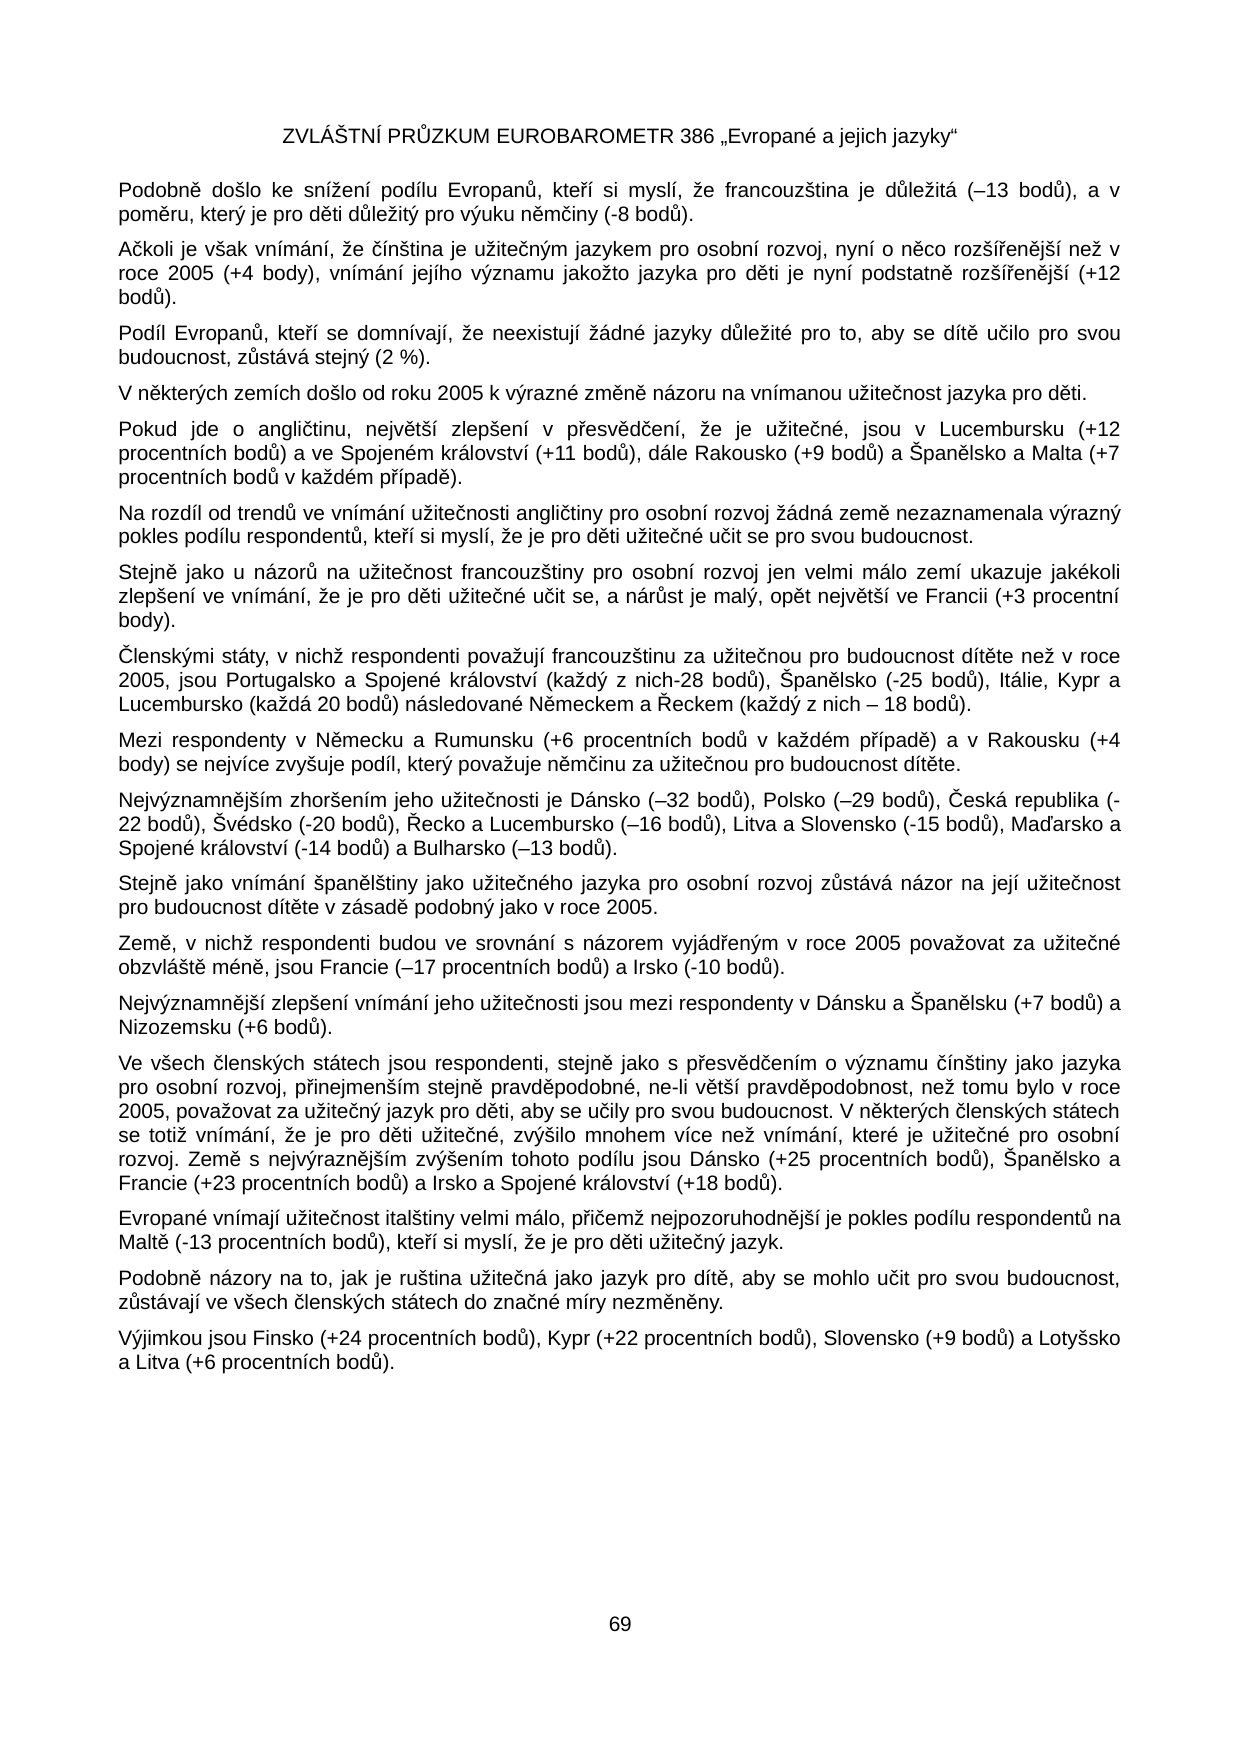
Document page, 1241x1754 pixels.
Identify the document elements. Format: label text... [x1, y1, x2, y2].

text Podobně názory na to, jak je ruština užitečná jako jazyk pro dítě, aby se mohlo učit pro svou budoucnost, zůstávají ve všech členských státech do značné míry nezměněny. [118, 1266, 1122, 1314]
text Evropané vnímají užitečnost italštiny velmi málo, přičemž nejpozoruhodnější je pokles podílu respondentů na Maltě (-13 procentních bodů), kteří si myslí, že je pro děti užitečný jazyk. [118, 1206, 1122, 1254]
text Ačkoli je však vnímání, že čínština je užitečným jazykem pro osobní rozvoj, nyní o něco rozšířenější než v roce 2005 (+4 body), vnímání jejího významu jakožto jazyka pro děti je nyní podstatně rozšířenější (+12 bodů). [118, 237, 1122, 309]
text Stejně jako vnímání španělštiny jako užitečného jazyka pro osobní rozvoj zůstává názor na její užitečnost pro budoucnost dítěte v zásadě podobný jako v roce 2005. [118, 871, 1122, 919]
text Nejvýznamnějším zhoršením jeho užitečnosti je Dánsko (–32 bodů), Polsko (–29 bodů), Česká republika (-22 bodů), Švédsko (-20 bodů), Řecko a Lucembursko (–16 bodů), Litva a Slovensko (-15 bodů), Maďarsko a Spojené království (-14 bodů) a Bulharsko (–13 bodů). [118, 787, 1122, 859]
text Mezi respondenty v Německu a Rumunsku (+6 procentních bodů v každém případě) a v Rakousku (+4 body) se nejvíce zvyšuje podíl, který považuje němčinu za užitečnou pro budoucnost dítěte. [118, 728, 1122, 776]
text Podobně došlo ke snížení podílu Evropanů, kteří si myslí, že francouzština je důležitá (–13 bodů), a v poměru, který je pro děti důležitý pro výuku němčiny (-8 bodů). [118, 177, 1122, 225]
text Ve všech členských státech jsou respondenti, stejně jako s přesvědčením o významu čínštiny jako jazyka pro osobní rozvoj, přinejmenším stejně pravděpodobné, ne-li větší pravděpodobnost, než tomu bylo v roce 2005, považovat za užitečný jazyk pro děti, aby se učily pro svou budoucnost. V některých členských státech se totiž vnímání, že je pro děti užitečné, zvýšilo mnohem více než vnímání, které je užitečné pro osobní rozvoj. Země s nejvýraznějším zvýšením tohoto podílu jsou Dánsko (+25 procentních bodů), Španělsko a Francie (+23 procentních bodů) a Irsko a Spojené království (+18 bodů). [118, 1051, 1122, 1194]
text Země, v nichž respondenti budou ve srovnání s názorem vyjádřeným v roce 2005 považovat za užitečné obzvláště méně, jsou Francie (–17 procentních bodů) a Irsko (-10 bodů). [118, 931, 1122, 979]
text Výjimkou jsou Finsko (+24 procentních bodů), Kypr (+22 procentních bodů), Slovensko (+9 bodů) a Lotyšsko a Litva (+6 procentních bodů). [118, 1326, 1122, 1374]
text Podíl Evropanů, kteří se domnívají, že neexistují žádné jazyky důležité pro to, aby se dítě učilo pro svou budoucnost, zůstává stejný (2 %). [118, 321, 1122, 369]
text V některých zemích došlo od roku 2005 k výrazné změně názoru na vnímanou užitečnost jazyka pro děti. [118, 381, 1122, 405]
text Členskými státy, v nichž respondenti považují francouzštinu za užitečnou pro budoucnost dítěte než v roce 2005, jsou Portugalsko a Spojené království (každý z nich-28 bodů), Španělsko (-25 bodů), Itálie, Kypr a Lucembursko (každá 20 bodů) následované Německem a Řeckem (každý z nich – 18 bodů). [118, 644, 1122, 716]
text Pokud jde o angličtinu, největší zlepšení v přesvědčení, že je užitečné, jsou v Lucembursku (+12 procentních bodů) a ve Spojeném království (+11 bodů), dále Rakousko (+9 bodů) a Španělsko a Malta (+7 procentních bodů v každém případě). [118, 417, 1122, 488]
text Stejně jako u názorů na užitečnost francouzštiny pro osobní rozvoj jen velmi málo zemí ukazuje jakékoli zlepšení ve vnímání, že je pro děti užitečné učit se, a nárůst je malý, opět největší ve Francii (+3 procentní body). [118, 560, 1122, 632]
text Nejvýznamnější zlepšení vnímání jeho užitečnosti jsou mezi respondenty v Dánsku a Španělsku (+7 bodů) a Nizozemsku (+6 bodů). [118, 991, 1122, 1039]
text Na rozdíl od trendů ve vnímání užitečnosti angličtiny pro osobní rozvoj žádná země nezaznamenala výrazný pokles podílu respondentů, kteří si myslí, že je pro děti užitečné učit se pro svou budoucnost. [118, 500, 1122, 548]
